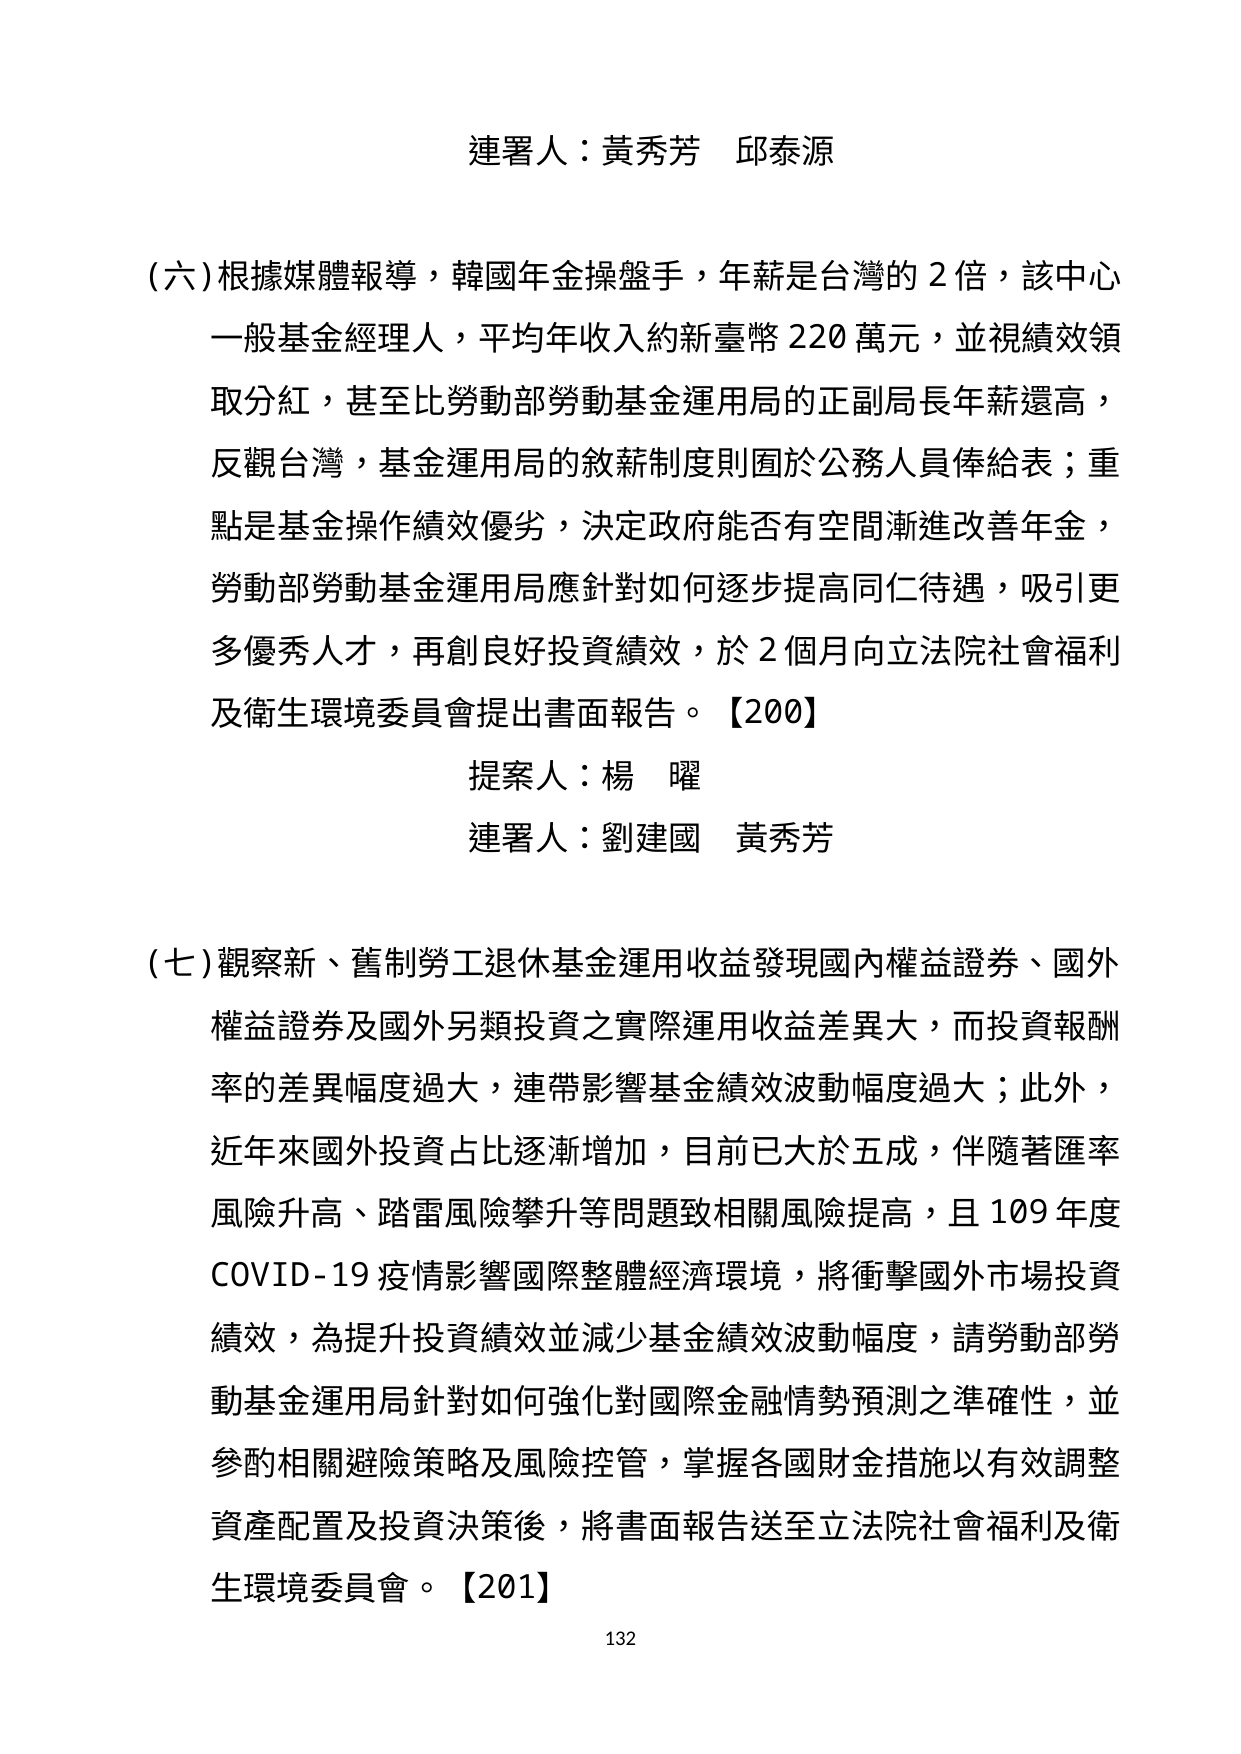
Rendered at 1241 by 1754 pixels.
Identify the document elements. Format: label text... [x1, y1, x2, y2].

text 提案人：楊 曜 [468, 732, 1122, 794]
text 連署人：黃秀芳 邱泰源 [468, 107, 1122, 169]
text (七)觀察新、舊制勞工退休基金運用收益發現國內權益證券、國外權益證券及國外另類投資之實際運用收益差異大，而投資報酬率的差異幅度過大，連帶影響基金績效波動幅度過大；此外，近年來國外投資占比逐漸增加，目前已大於五成，伴隨著匯率風險升高、踏雷風險攀升等問題致相關風險提高，且109年度COVID-19疫情影響國際整體經濟環境，將衝擊國外市場投資績效，為提升投資績效並減少基金績效波動幅度，請勞動部勞動基金運用局針對如何強化對國際金融情勢預測之準確性，並參酌相關避險策略及風險控管，掌握各國財金措施以有效調整資產配置及投資決策後，將書面報告送至立法院社會福利及衛生環境委員會。【201】 [143, 919, 1122, 1607]
text 連署人：劉建國 黃秀芳 [468, 794, 1122, 857]
text (六)根據媒體報導，韓國年金操盤手，年薪是台灣的2倍，該中心一般基金經理人，平均年收入約新臺幣220萬元，並視績效領取分紅，甚至比勞動部勞動基金運用局的正副局長年薪還高，反觀台灣，基金運用局的敘薪制度則囿於公務人員俸給表；重點是基金操作績效優劣，決定政府能否有空間漸進改善年金，勞動部勞動基金運用局應針對如何逐步提高同仁待遇，吸引更多優秀人才，再創良好投資績效，於2個月向立法院社會福利及衛生環境委員會提出書面報告。【200】 [143, 232, 1122, 732]
